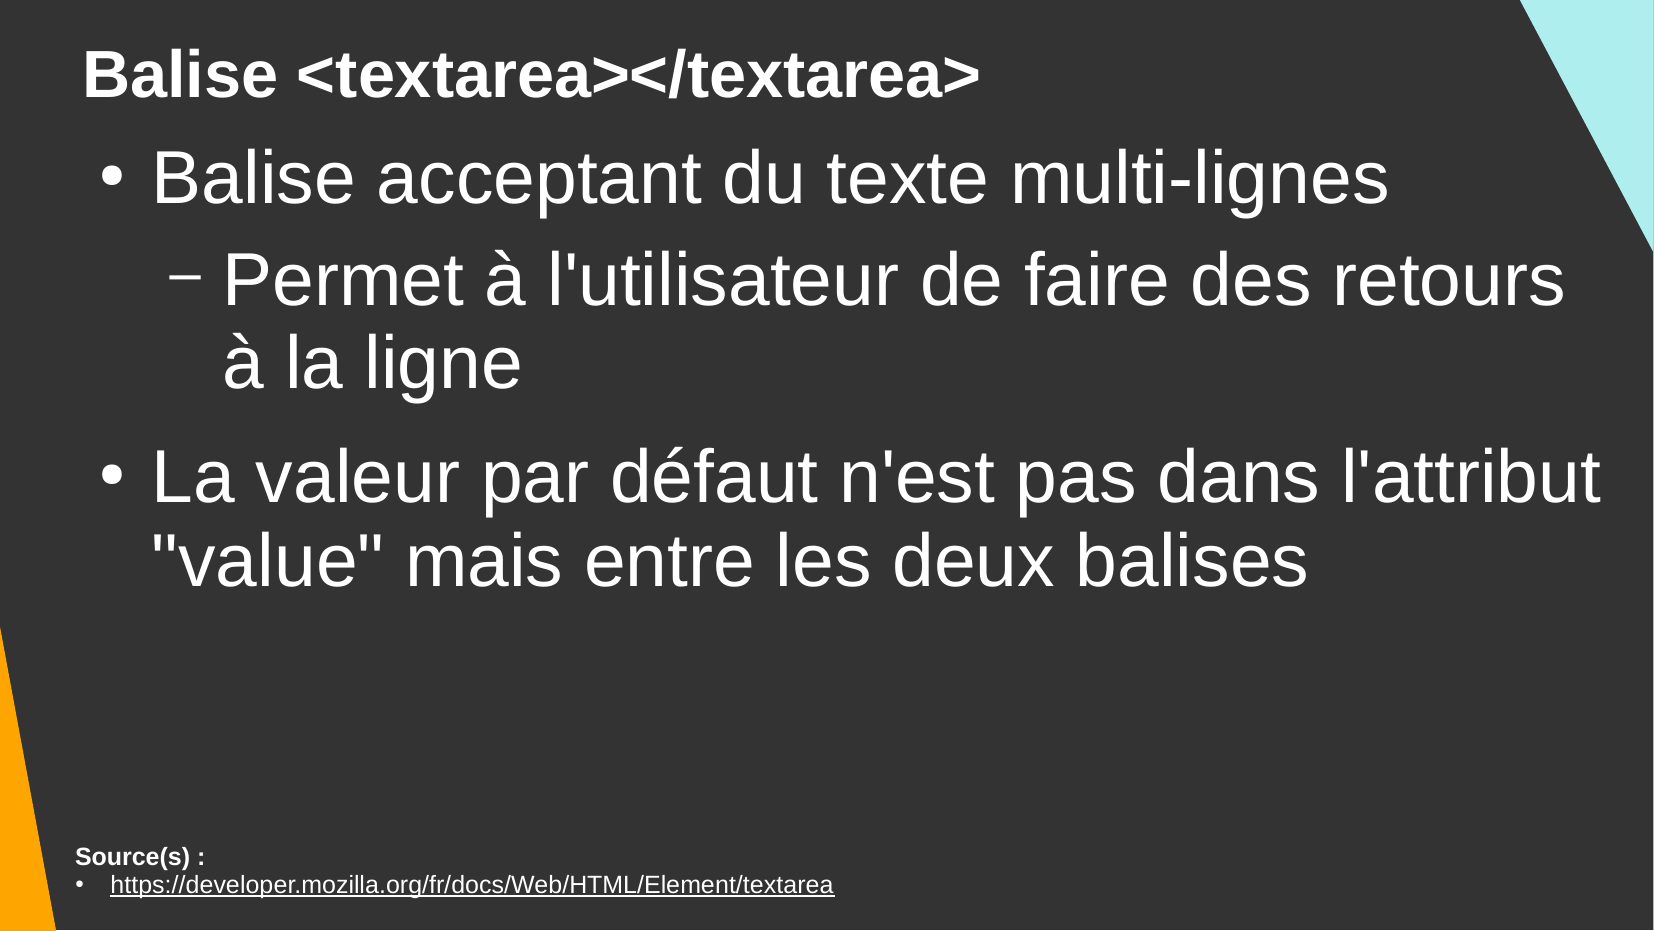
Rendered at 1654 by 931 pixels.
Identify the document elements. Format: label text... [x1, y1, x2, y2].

text_box [1519, 0, 1654, 254]
list Balise acceptant du texte multi-lignes Permet à l'utilisateur de faire des retours à la ligne La valeur par défaut n'est pas dans l'attribut "value" mais entre les deux balises [80, 135, 1605, 798]
text_box Source(s) : https://developer.mozilla.org/fr/docs/Web/HTML/Element/textarea [60, 835, 1546, 907]
title Balise <textarea></textarea> [82, 37, 1571, 114]
text_box [0, 626, 57, 931]
